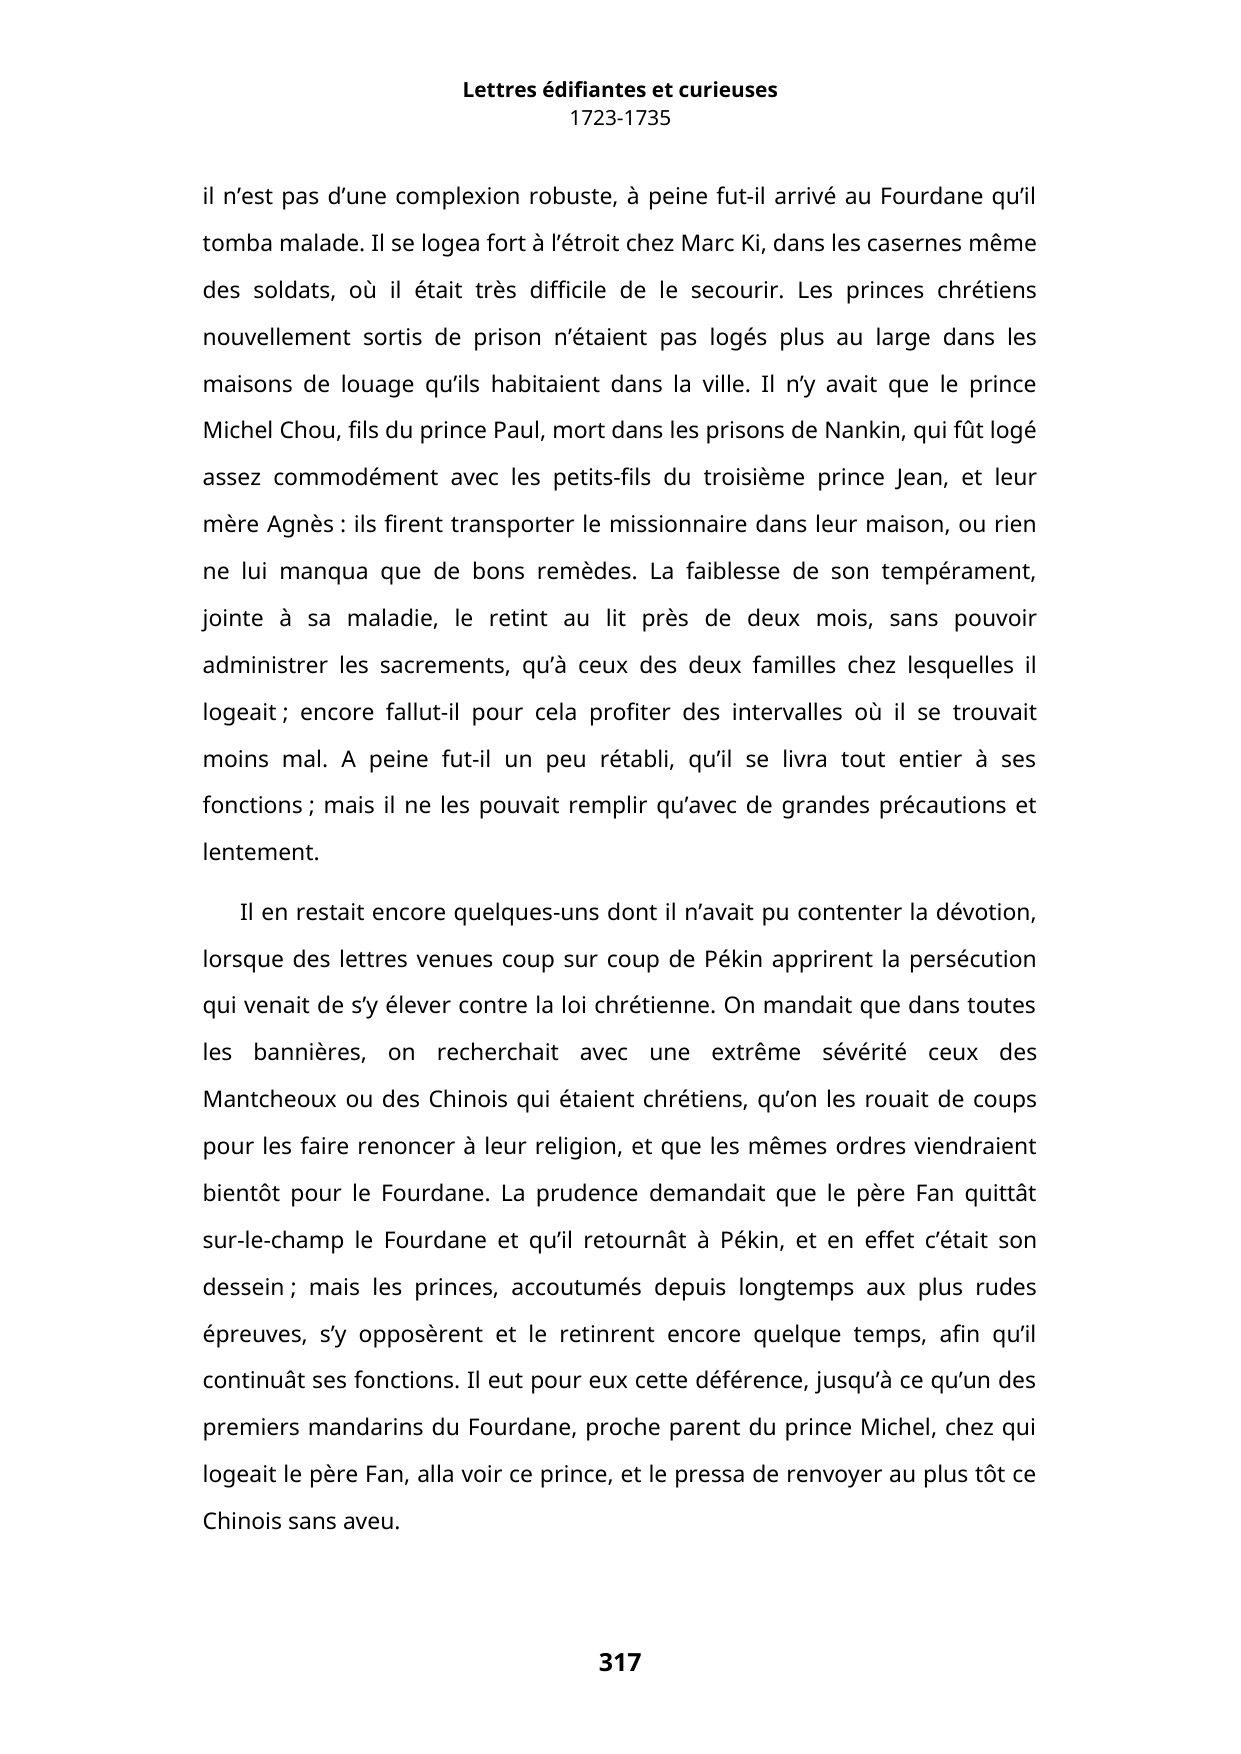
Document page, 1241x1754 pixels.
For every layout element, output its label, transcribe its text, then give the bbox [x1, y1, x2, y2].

text il n’est pas d’une complexion robuste, à peine fut-il arrivé au Fourdane qu’il tomba malade. Il se logea fort à l’étroit chez Marc Ki, dans les casernes même des soldats, où il était très difficile de le secourir. Les princes chrétiens nouvellement sortis de prison n’étaient pas logés plus au large dans les maisons de louage qu’ils habitaient dans la ville. Il n’y avait que le prince Michel Chou, fils du prince Paul, mort dans les prisons de Nankin, qui fût logé assez commodément avec les petits-fils du troisième prince Jean, et leur mère Agnès : ils firent transporter le missionnaire dans leur maison, ou rien ne lui manqua que de bons remèdes. La faiblesse de son tempérament, jointe à sa maladie, le retint au lit près de deux mois, sans pouvoir administrer les sacrements, qu’à ceux des deux familles chez lesquelles il logeait ; encore fallut-il pour cela profiter des intervalles où il se trouvait moins mal. A peine fut-il un peu rétabli, qu’il se livra tout entier à ses fonctions ; mais il ne les pouvait remplir qu’avec de grandes précautions et lentement. [202, 180, 1038, 867]
text Il en restait encore quelques-uns dont il n’avait pu contenter la dévotion, lorsque des lettres venues coup sur coup de Pékin apprirent la persécution qui venait de s’y élever contre la loi chrétienne. On mandait que dans toutes les bannières, on recherchait avec une extrême sévérité ceux des Mantcheoux ou des Chinois qui étaient chrétiens, qu’on les rouait de coups pour les faire renoncer à leur religion, et que les mêmes ordres viendraient bientôt pour le Fourdane. La prudence demandait que le père Fan quittât sur-le-champ le Fourdane et qu’il retournât à Pékin, et en effet c’était son dessein ; mais les princes, accoutumés depuis longtemps aux plus rudes épreuves, s’y opposèrent et le retinrent encore quelque temps, afin qu’il continuât ses fonctions. Il eut pour eux cette déférence, jusqu’à ce qu’un des premiers mandarins du Fourdane, proche parent du prince Michel, chez qui logeait le père Fan, alla voir ce prince, et le pressa de renvoyer au plus tôt ce Chinois sans aveu. [202, 896, 1038, 1536]
